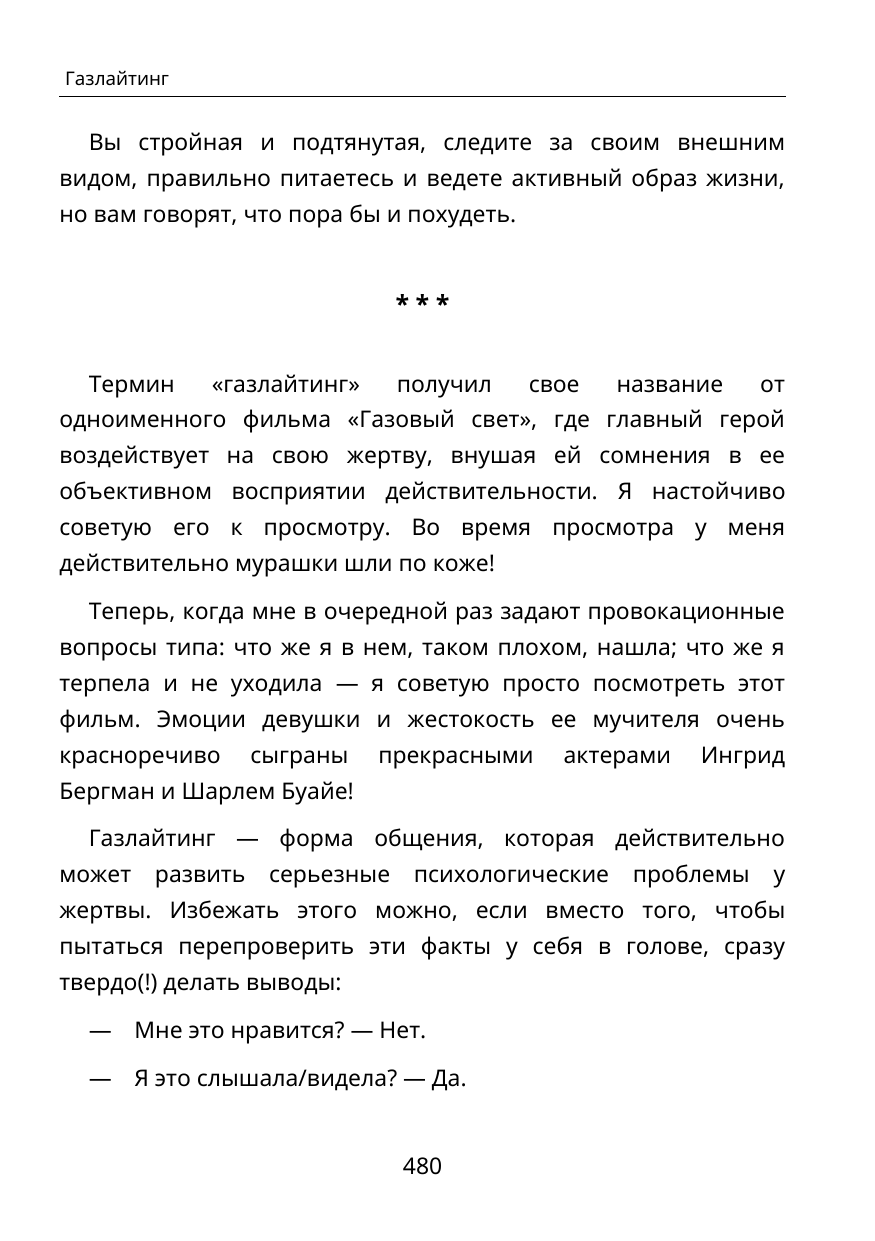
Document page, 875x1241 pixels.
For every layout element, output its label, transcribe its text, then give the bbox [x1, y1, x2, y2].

subtitle * * * [59, 287, 786, 321]
list Мне это нравится? — Нет. [59, 1014, 786, 1045]
text Вы стройная и подтянутая, следите за своим внешним видом, правильно питаетесь и ведете активный образ жизни, но вам говорят, что пора бы и похудеть. [59, 126, 786, 229]
text Газлайтинг — форма общения, которая действительно может развить серьезные психологические проблемы у жертвы. Избежать этого можно, если вместо того, чтобы пытаться перепроверить эти факты у себя в голове, сразу твердо(!) делать выводы: [59, 822, 786, 997]
list Я это слышала/видела? — Да. [59, 1061, 786, 1093]
text Теперь, когда мне в очередной раз задают провокационные вопросы типа: что же я в нем, таком плохом, нашла; что же я терпела и не уходила — я советую просто посмотреть этот фильм. Эмоции девушки и жестокость ее мучителя очень красноречиво сыграны прекрасными актерами Ингрид Бергман и Шарлем Буайе! [59, 595, 786, 806]
text Термин «газлайтинг» получил свое название от одноименного фильма «Газовый свет», где главный герой воздействует на свою жертву, внушая ей сомнения в ее объективном восприятии действительности. Я настойчиво советую его к просмотру. Во время просмотра у меня действительно мурашки шли по коже! [59, 367, 786, 578]
